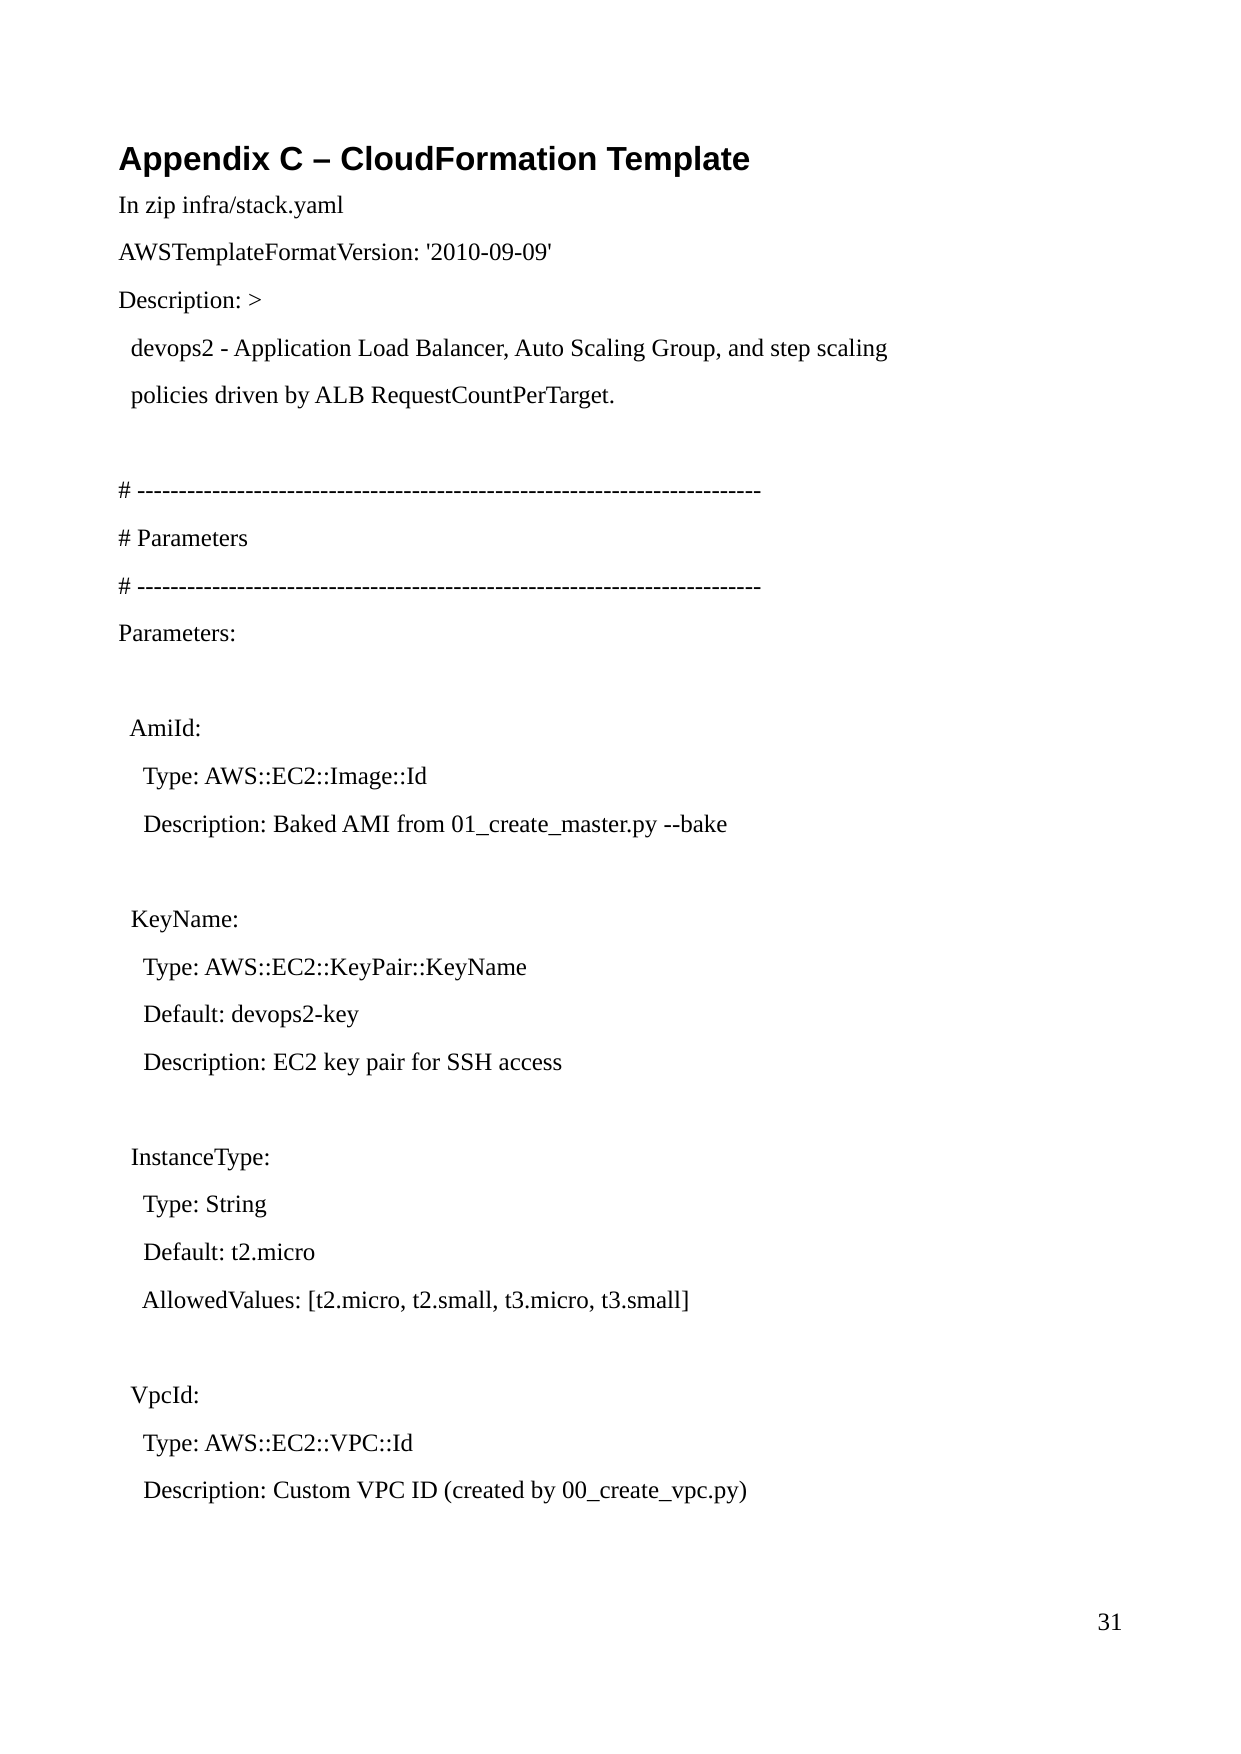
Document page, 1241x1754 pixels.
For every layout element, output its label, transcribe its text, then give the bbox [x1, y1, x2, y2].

text AllowedValues: [t2.micro, t2.small, t3.micro, t3.small] [118, 1285, 1122, 1313]
text Default: devops2-key [118, 999, 1122, 1028]
text Default: t2.micro [118, 1237, 1122, 1266]
text KeyName: [118, 904, 1122, 933]
text Description: > [118, 285, 1122, 314]
text Parameters: [118, 618, 1122, 647]
text VpcId: [118, 1380, 1122, 1409]
text # --------------------------------------------------------------------------- [118, 571, 1122, 599]
text Type: AWS::EC2::KeyPair::KeyName [118, 952, 1122, 980]
text devops2 - Application Load Balancer, Auto Scaling Group, and step scaling [118, 333, 1122, 361]
text # Parameters [118, 523, 1122, 552]
subtitle Appendix C – CloudFormation Template [118, 139, 1122, 177]
text Description: Custom VPC ID (created by 00_create_vpc.py) [118, 1475, 1122, 1504]
text Type: AWS::EC2::Image::Id [118, 761, 1122, 790]
text InstanceType: [118, 1142, 1122, 1171]
text In zip infra/stack.yaml [118, 190, 1122, 219]
text # --------------------------------------------------------------------------- [118, 476, 1122, 504]
text AWSTemplateFormatVersion: '2010-09-09' [118, 237, 1122, 266]
text AmiId: [118, 713, 1122, 742]
text Description: Baked AMI from 01_create_master.py --bake [118, 809, 1122, 837]
text Type: AWS::EC2::VPC::Id [118, 1428, 1122, 1456]
text policies driven by ALB RequestCountPerTarget. [118, 380, 1122, 409]
text Type: String [118, 1189, 1122, 1218]
text Description: EC2 key pair for SSH access [118, 1047, 1122, 1076]
